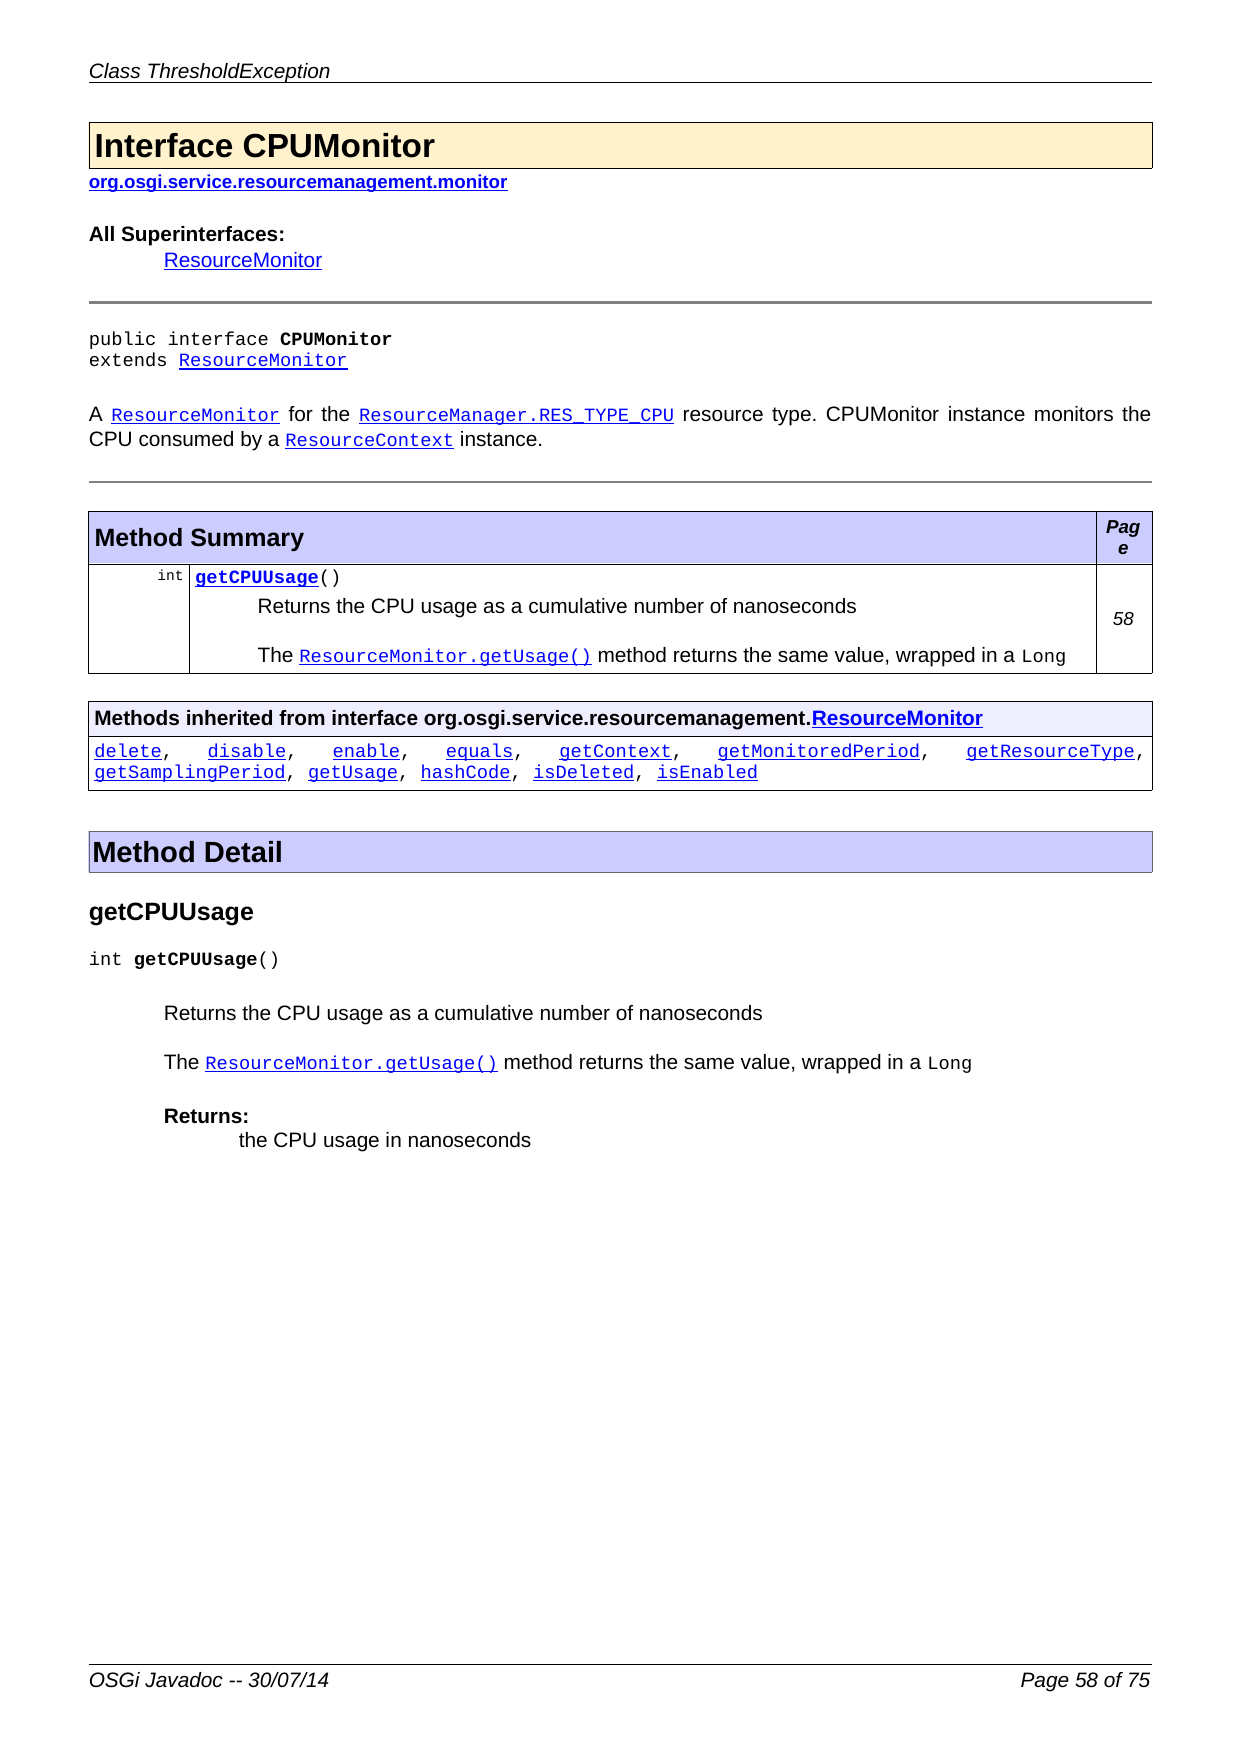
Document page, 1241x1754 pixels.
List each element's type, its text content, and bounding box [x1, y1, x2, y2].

text public interface CPUMonitor [88, 330, 1152, 351]
table_cell int [89, 565, 189, 673]
subtitle getCPUUsage [88, 897, 1152, 926]
text the CPU usage in nanoseconds [238, 1128, 1152, 1152]
text extends ResourceMonitor [88, 351, 1152, 372]
subtitle Method Detail [90, 832, 1152, 872]
text A ResourceMonitor for the ResourceManager.RES_TYPE_CPU resource type. CPUMonitor instance monitors the CPU consumed by a ResourceContext instance. [88, 401, 1152, 452]
text Returns: [163, 1104, 1152, 1128]
subtitle Interface CPUMonitor [90, 123, 1152, 168]
table_cell getCPUUsage() Returns the CPU usage as a cumulative number of nanoseconds The ResourceMonitor.getUsage() method returns the same value, wrapped in a Long [190, 565, 1096, 673]
table_header Methods inherited from interface org.osgi.service.resourcemanagement.ResourceMonitor [89, 702, 1152, 736]
text Returns the CPU usage as a cumulative number of nanoseconds [163, 1001, 1152, 1024]
text org.osgi.service.resourcemanagement.monitor [88, 171, 1152, 193]
table_header Method Summary [89, 512, 1096, 563]
text int getCPUUsage() [88, 950, 1152, 971]
text The ResourceMonitor.getUsage() method returns the same value, wrapped in a Long [163, 1049, 1152, 1075]
table_header Page [1097, 512, 1152, 563]
table_cell 58 [1097, 565, 1152, 673]
subtitle All Superinterfaces: [88, 222, 1152, 246]
text ResourceMonitor [163, 248, 1152, 272]
table_cell delete, disable, enable, equals, getContext, getMonitoredPeriod, getResourceType, getSamplingPeriod, getUsage, hashCode, isDeleted, isEnabled [89, 737, 1152, 790]
